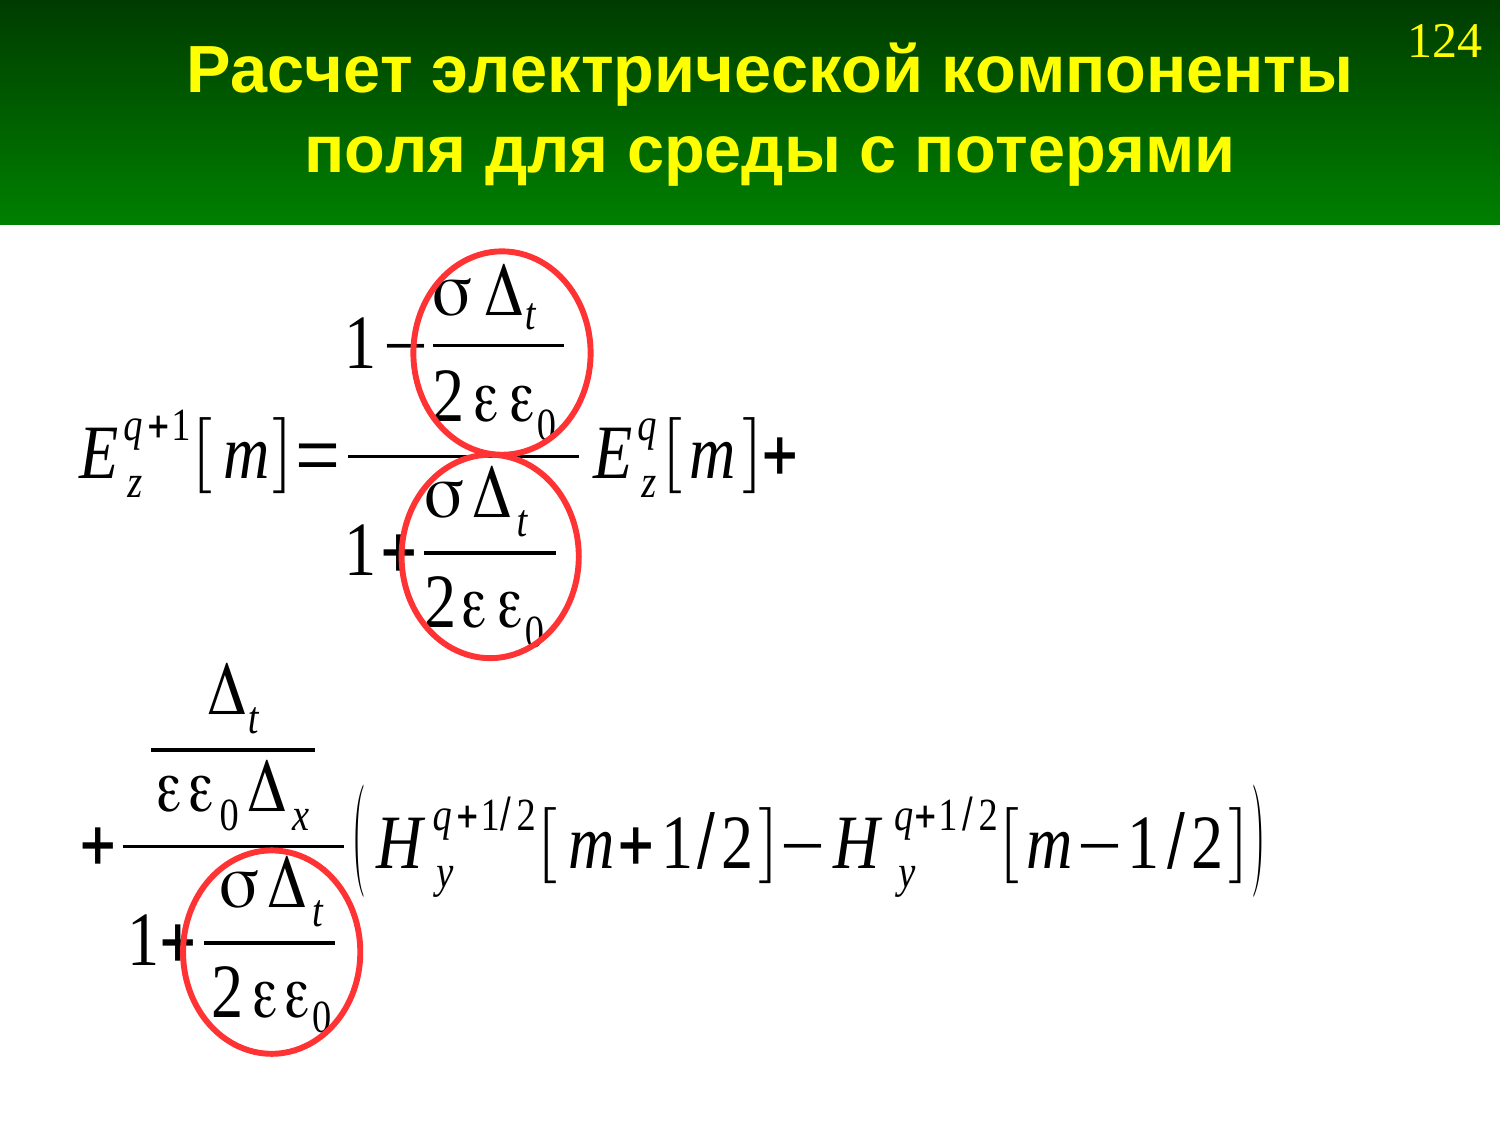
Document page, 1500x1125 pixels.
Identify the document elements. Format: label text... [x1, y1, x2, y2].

chart [187, 854, 357, 1045]
chart [405, 458, 575, 655]
title Расчет электрической компоненты поля для среды с потерями [100, 7, 1441, 204]
chart [59, 257, 1279, 1045]
chart [417, 257, 587, 451]
